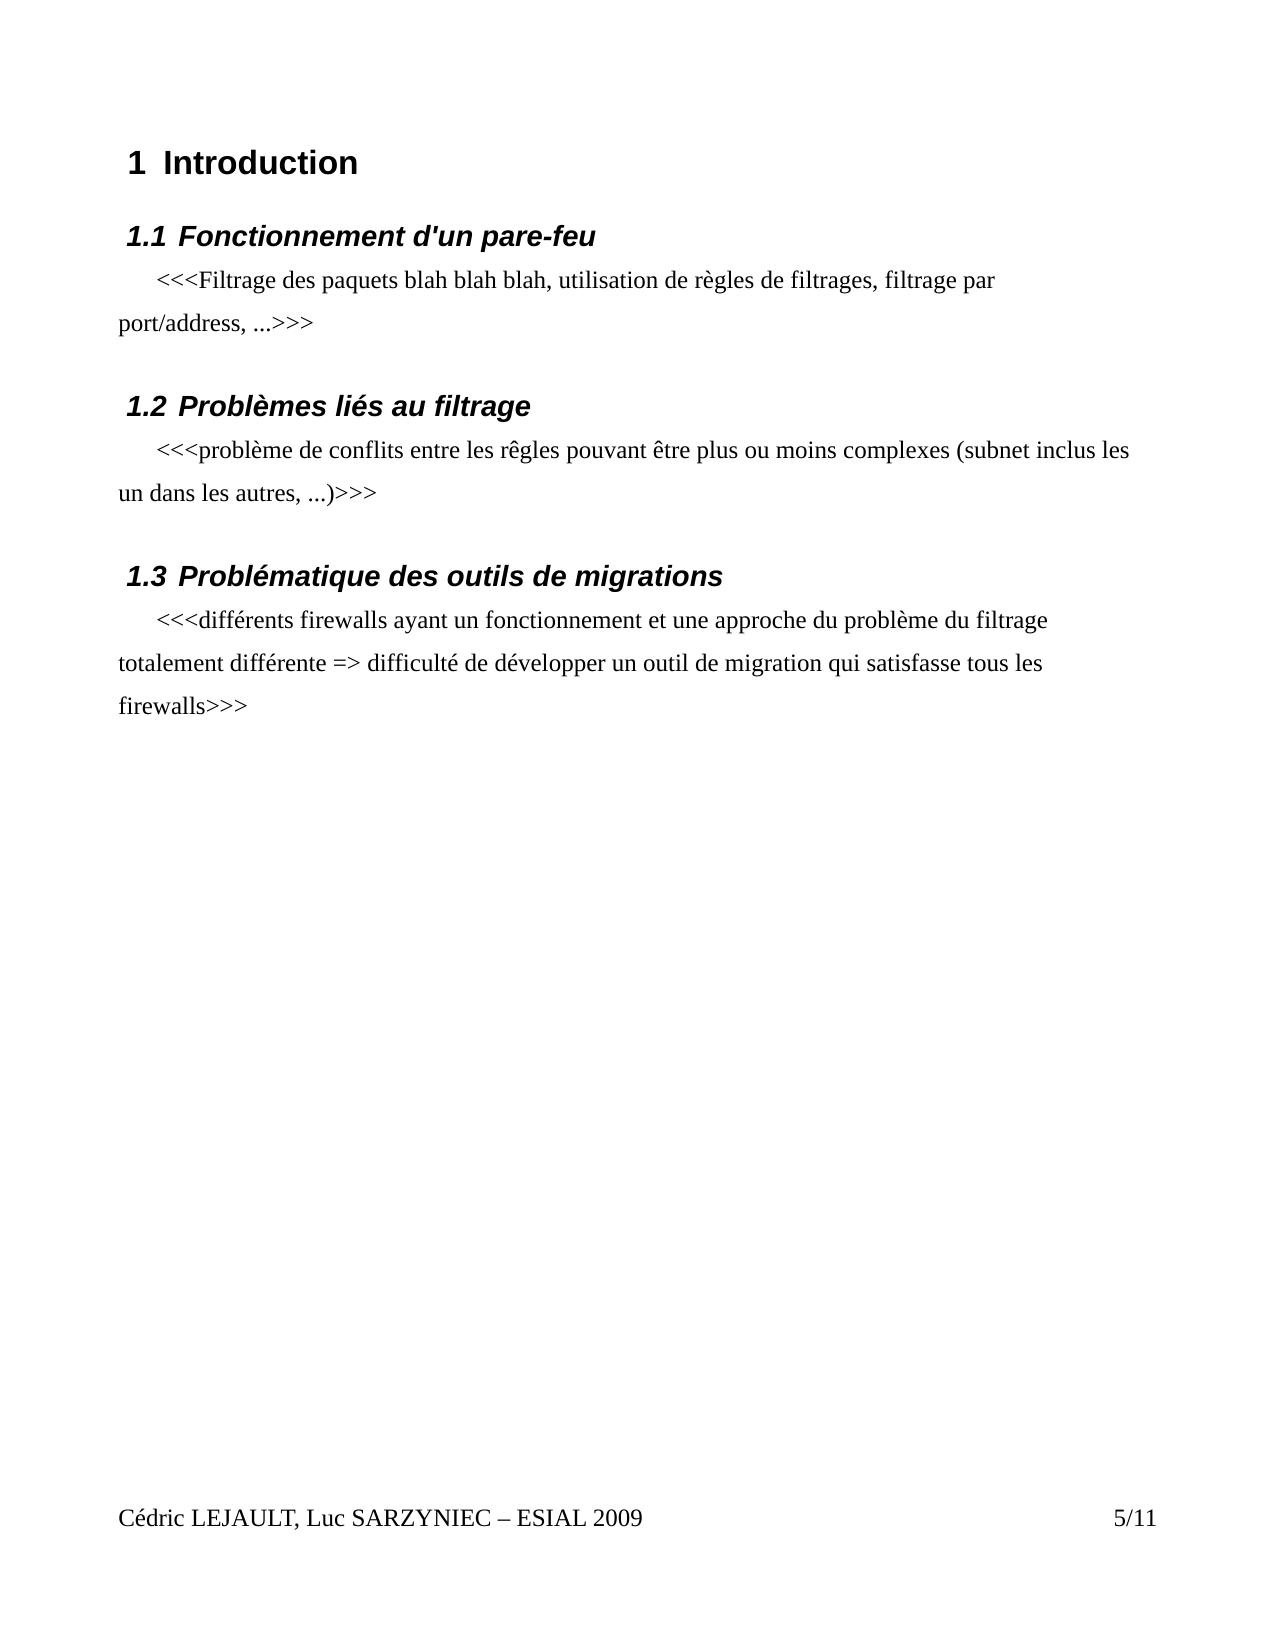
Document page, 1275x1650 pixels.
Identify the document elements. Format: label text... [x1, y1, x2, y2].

text <<<différents firewalls ayant un fonctionnement et une approche du problème du filtrage totalement différente => difficulté de développer un outil de migration qui satisfasse tous les firewalls>>> [118, 605, 1157, 720]
subtitle Problèmes liés au filtrage [118, 389, 1157, 423]
subtitle Introduction [118, 143, 1157, 182]
subtitle Fonctionnement d'un pare-feu [118, 219, 1157, 253]
text <<<problème de conflits entre les rêgles pouvant être plus ou moins complexes (subnet inclus les un dans les autres, ...)>>> [118, 435, 1157, 507]
subtitle Problématique des outils de migrations [118, 559, 1157, 592]
text <<<Filtrage des paquets blah blah blah, utilisation de règles de filtrages, filtrage par port/address, ...>>> [118, 265, 1157, 337]
